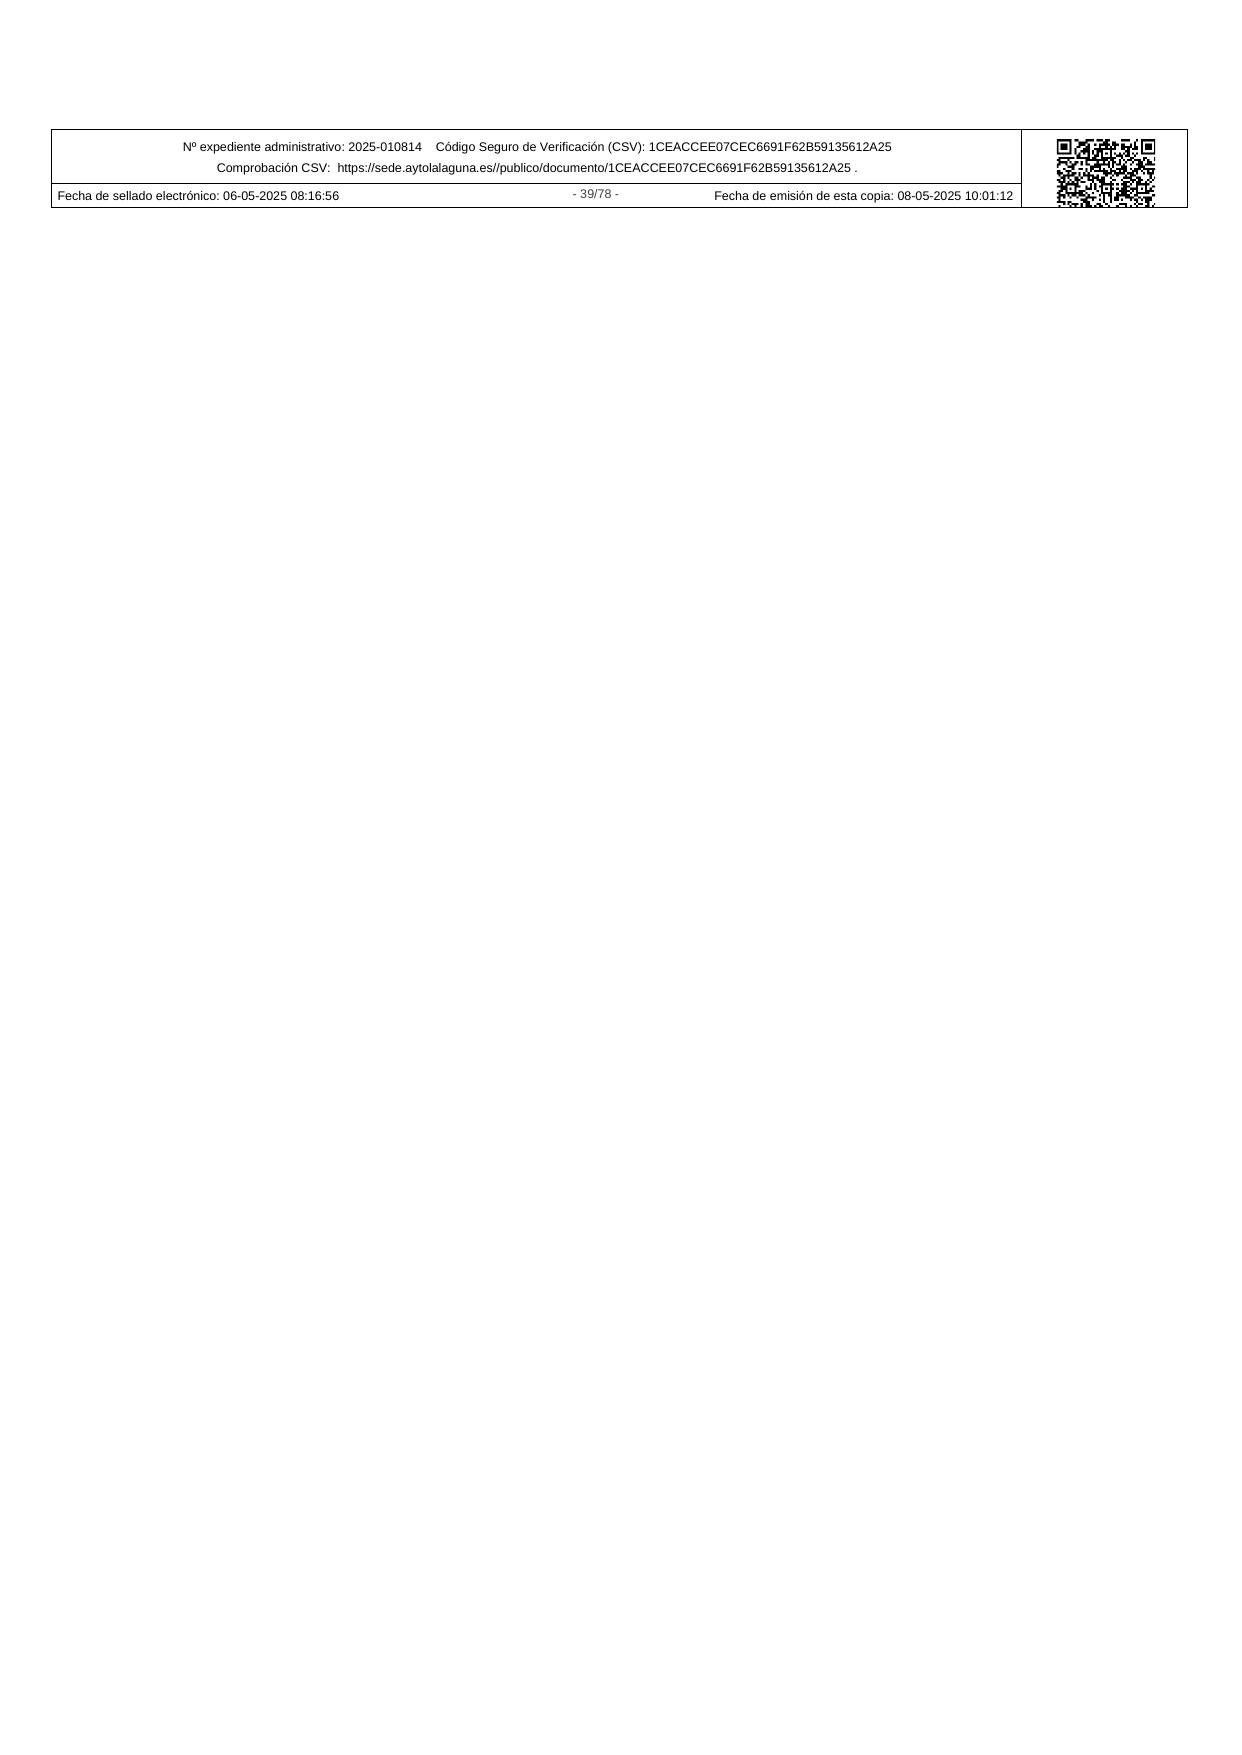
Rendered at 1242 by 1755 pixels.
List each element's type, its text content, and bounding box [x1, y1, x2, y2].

table_cell Nº expediente administrativo: 2025-010814 Código Seguro de Verificación (CSV): 1CEACCEE07CEC6691F62B59135612A25 Comprobación CSV: https://sede.aytolalaguna.es//publico/documento/1CEACCEE07CEC6691F62B59135612A25 . [52, 130, 1021, 183]
table_cell Fecha de sellado electrónico: 06-05-2025 08:16:56 - 39/78 - Fecha de emisión de esta copia: 08-05-2025 10:01:12 [52, 184, 1021, 207]
table_header [1022, 130, 1187, 207]
